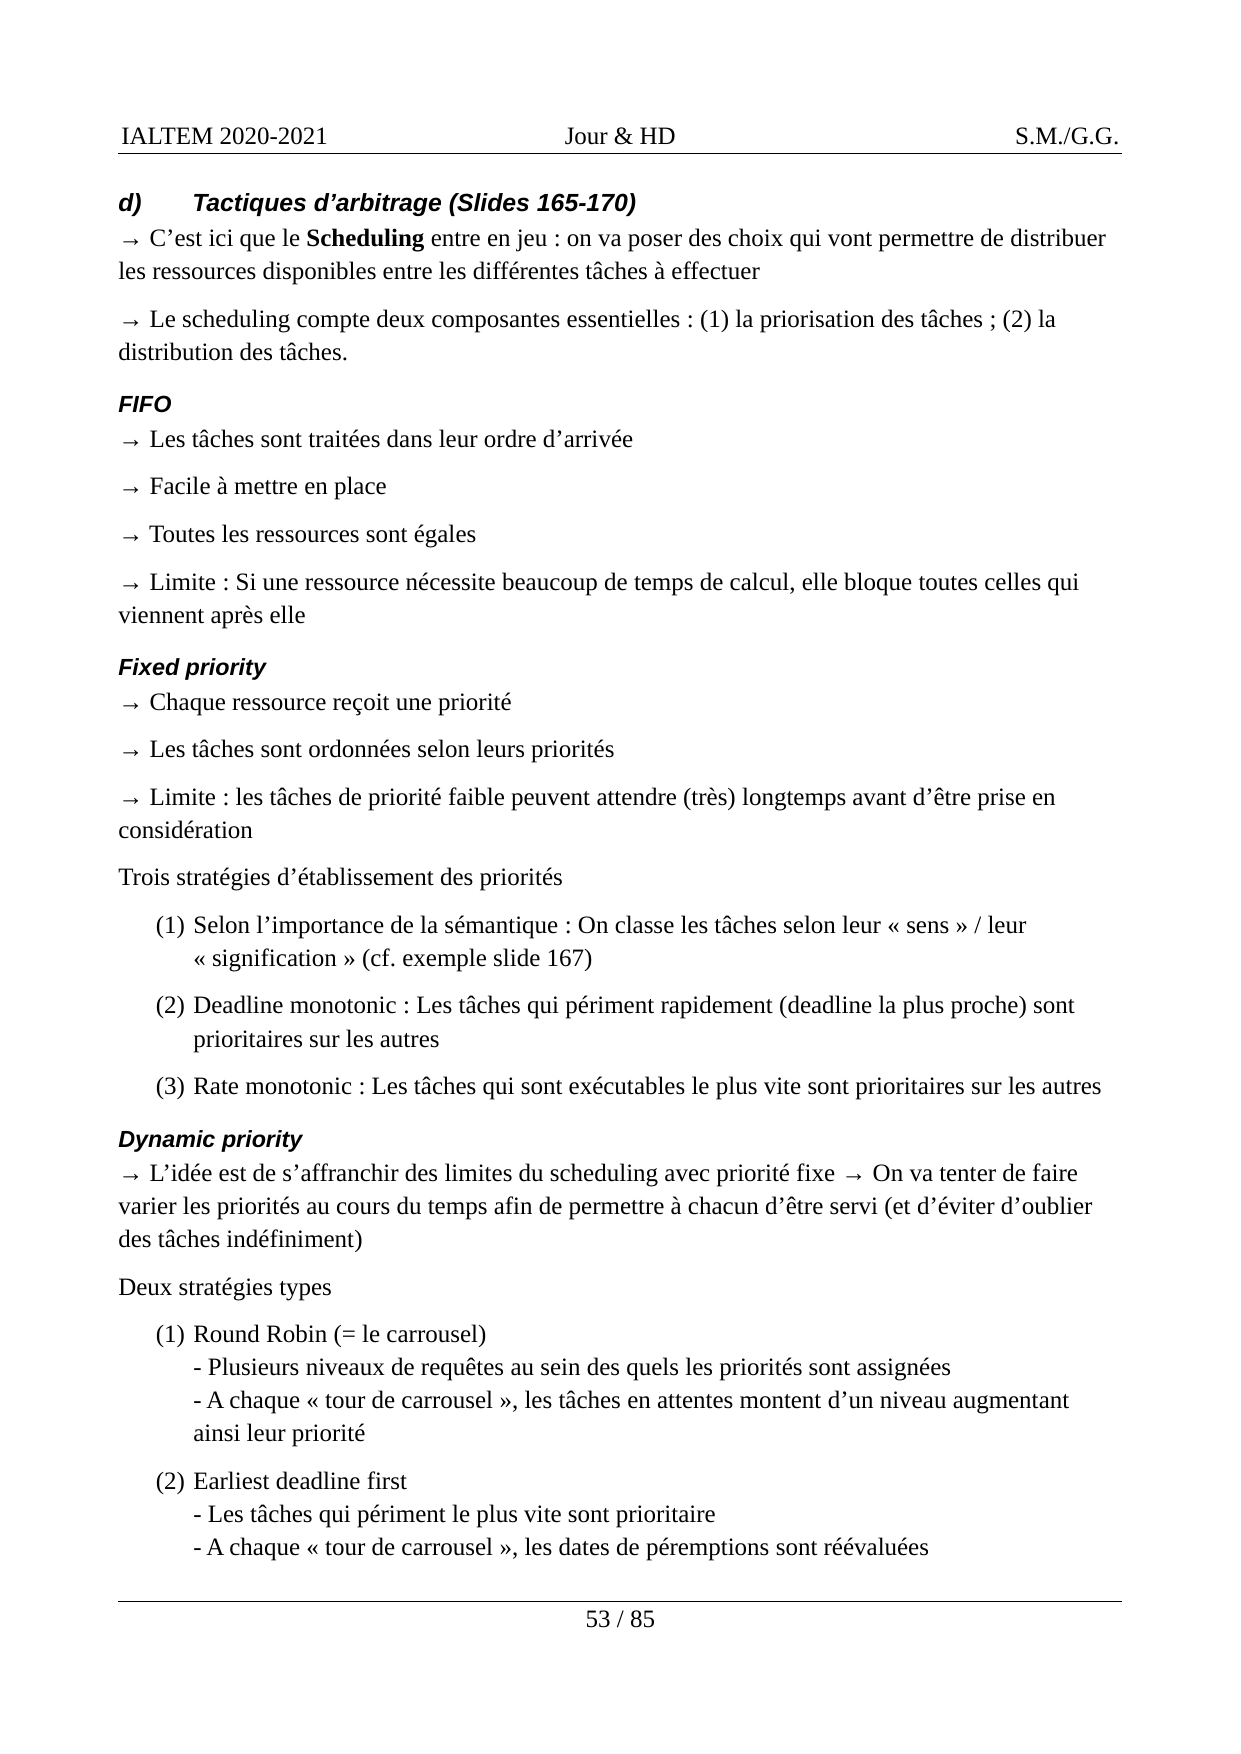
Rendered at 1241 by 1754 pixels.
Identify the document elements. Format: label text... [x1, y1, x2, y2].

text → Le scheduling compte deux composantes essentielles : (1) la priorisation des tâches ; (2) la distribution des tâches. [118, 304, 1122, 366]
text → Toutes les ressources sont égales [118, 519, 1122, 548]
text → Limite : Si une ressource nécessite beaucoup de temps de calcul, elle bloque toutes celles qui viennent après elle [118, 567, 1122, 628]
list Round Robin (= le carrousel) - Plusieurs niveaux de requêtes au sein des quels les priorités sont assignées - A chaque « tour de carrousel », les tâches en attentes montent d’un niveau augmentant ainsi leur priorité [156, 1319, 1122, 1447]
subtitle Dynamic priority [118, 1125, 1122, 1152]
list Earliest deadline first - Les tâches qui périment le plus vite sont prioritaire - A chaque « tour de carrousel », les dates de péremptions sont réévaluées [156, 1466, 1122, 1561]
subtitle Tactiques d’arbitrage (Slides 165-170) [118, 188, 1122, 217]
subtitle Fixed priority [118, 653, 1122, 680]
text → L’idée est de s’affranchir des limites du scheduling avec priorité fixe → On va tenter de faire varier les priorités au cours du temps afin de permettre à chacun d’être servi (et d’éviter d’oublier des tâches indéfiniment) [118, 1158, 1122, 1253]
text → C’est ici que le Scheduling entre en jeu : on va poser des choix qui vont permettre de distribuer les ressources disponibles entre les différentes tâches à effectuer [118, 223, 1122, 285]
text → Les tâches sont ordonnées selon leurs priorités [118, 734, 1122, 763]
list Selon l’importance de la sémantique : On classe les tâches selon leur « sens » / leur « signification » (cf. exemple slide 167) [156, 910, 1122, 972]
text → Les tâches sont traitées dans leur ordre d’arrivée [118, 424, 1122, 453]
list Deadline monotonic : Les tâches qui périment rapidement (deadline la plus proche) sont prioritaires sur les autres [156, 991, 1122, 1052]
list Rate monotonic : Les tâches qui sont exécutables le plus vite sont prioritaires sur les autres [156, 1071, 1122, 1100]
text Trois stratégies d’établissement des priorités [118, 862, 1122, 891]
text Deux stratégies types [118, 1272, 1122, 1301]
text → Facile à mettre en place [118, 471, 1122, 500]
text → Limite : les tâches de priorité faible peuvent attendre (très) longtemps avant d’être prise en considération [118, 782, 1122, 843]
subtitle FIFO [118, 391, 1122, 418]
text → Chaque ressource reçoit une priorité [118, 687, 1122, 715]
